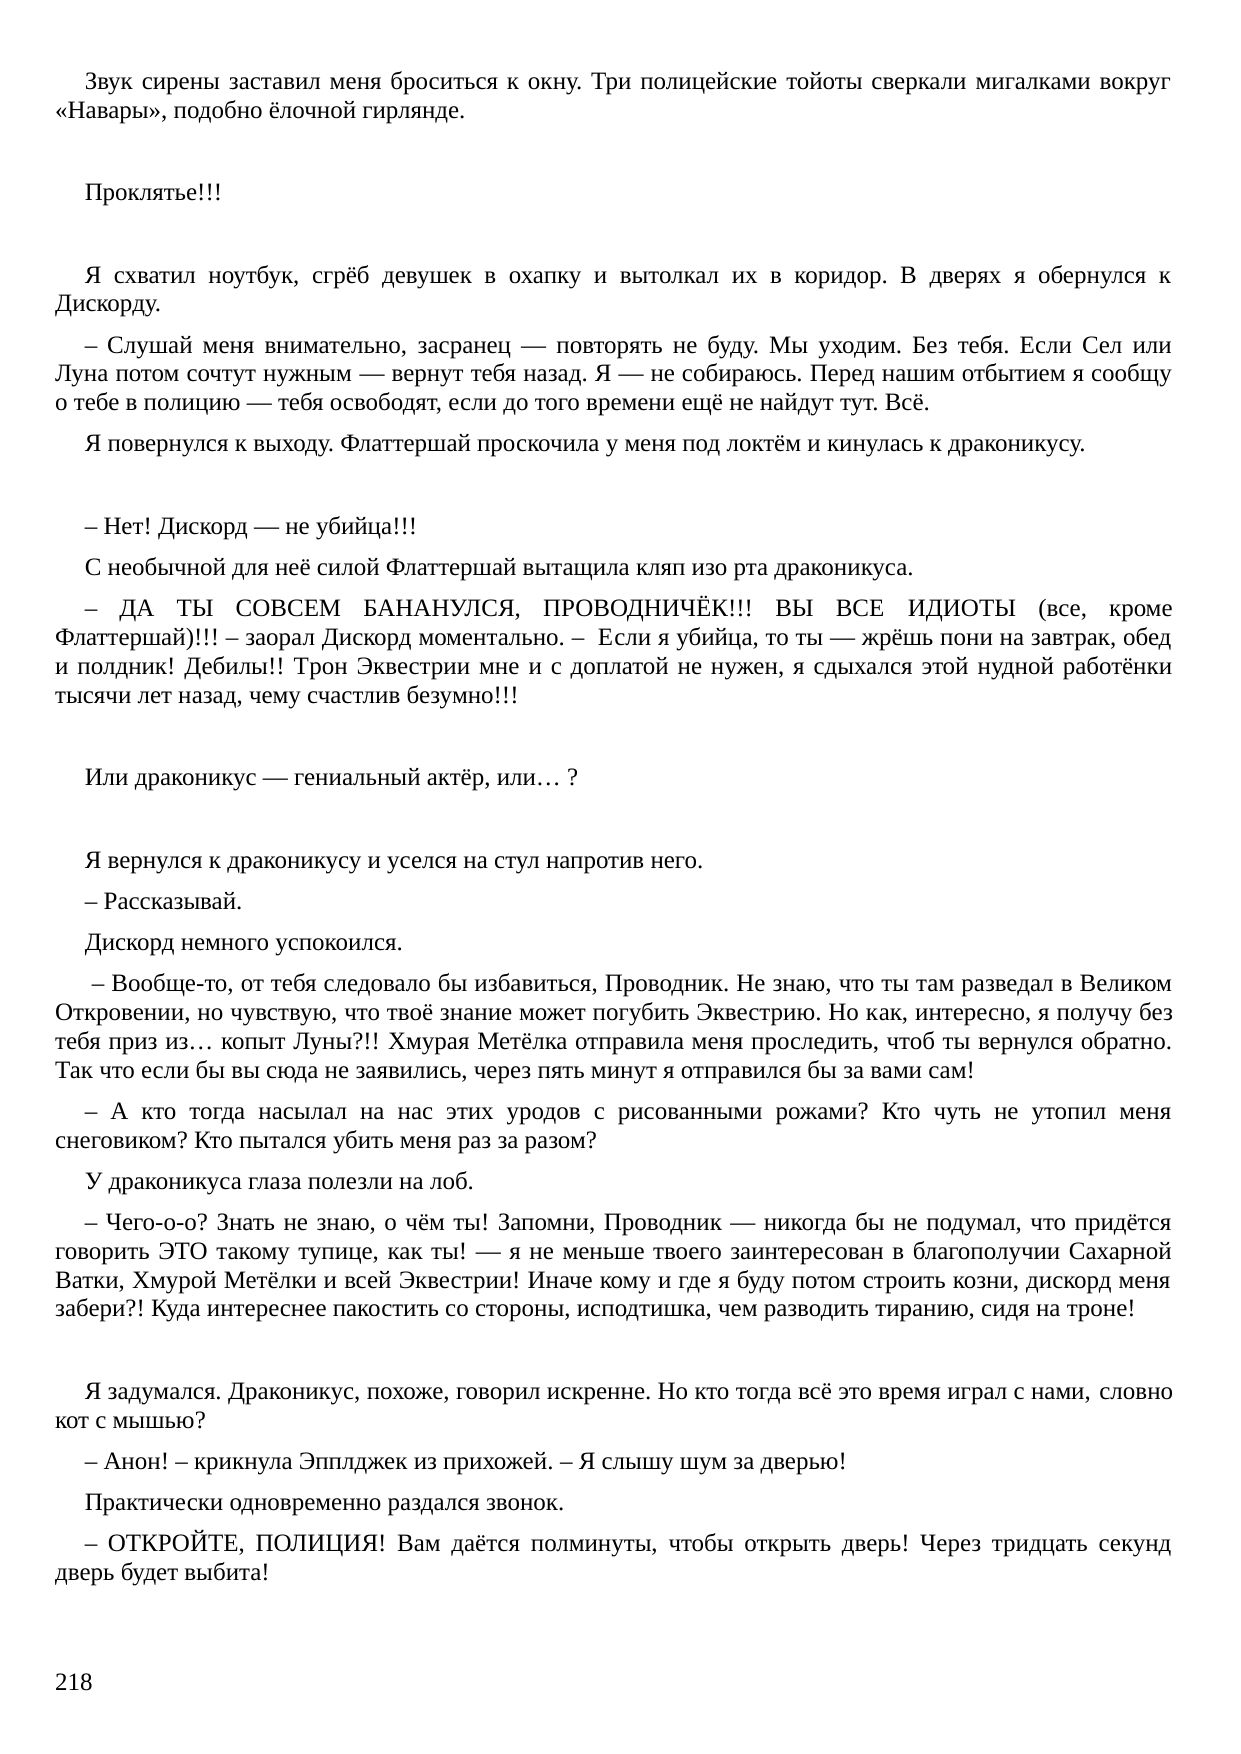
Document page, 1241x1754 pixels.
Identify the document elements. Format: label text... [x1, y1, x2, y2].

text Я задумался. Драконикус, похоже, говорил искренне. Но кто тогда всё это время играл с нами, словно кот с мышью? [55, 1376, 1173, 1433]
text Звук сирены заставил меня броситься к окну. Три полицейские тойоты сверкали мигалками вокруг «Навары», подобно ёлочной гирлянде. [55, 66, 1173, 123]
text – Чего-о-о? Знать не знаю, о чём ты! Запомни, Проводник — никогда бы не подумал, что придётся говорить ЭТО такому тупице, как ты! — я не меньше твоего заинтересован в благополучии Сахарной Ватки, Хмурой Метёлки и всей Эквестрии! Иначе кому и где я буду потом строить козни, дискорд меня забери?! Куда интереснее пакостить со стороны, исподтишка, чем разводить тиранию, сидя на троне! [55, 1207, 1173, 1322]
text Я схватил ноутбук, сгрёб девушек в охапку и вытолкал их в коридор. В дверях я обернулся к Дискорду. [55, 260, 1173, 317]
text – Анон! – крикнула Эпплджек из прихожей. – Я слышу шум за дверью! [55, 1446, 1173, 1475]
text Или драконикус — гениальный актёр, или… ? [55, 762, 1173, 791]
text – ДА ТЫ СОВСЕМ БАНАНУЛСЯ, ПРОВОДНИЧЁК!!! ВЫ ВСЕ ИДИОТЫ (все, кроме Флаттершай)!!! – заорал Дискорд моментально. – Если я убийца, то ты — жрёшь пони на завтрак, обед и полдник! Дебилы!! Трон Эквестрии мне и с доплатой не нужен, я сдыхался этой нудной работёнки тысячи лет назад, чему счастлив безумно!!! [55, 593, 1173, 708]
text – Нет! Дискорд — не убийца!!! [55, 511, 1173, 540]
text Практически одновременно раздался звонок. [55, 1487, 1173, 1516]
text У драконикуса глаза полезли на лоб. [55, 1166, 1173, 1195]
text Я повернулся к выходу. Флаттершай проскочила у меня под локтём и кинулась к драконикусу. [55, 428, 1173, 457]
text – А кто тогда насылал на нас этих уродов с рисованными рожами? Кто чуть не утопил меня снеговиком? Кто пытался убить меня раз за разом? [55, 1096, 1173, 1153]
text Я вернулся к драконикусу и уселся на стул напротив него. [55, 845, 1173, 873]
text Дискорд немного успокоился. [55, 927, 1173, 956]
text – Вообще-то, от тебя следовало бы избавиться, Проводник. Не знаю, что ты там разведал в Великом Откровении, но чувствую, что твоё знание может погубить Эквестрию. Но как, интересно, я получу без тебя приз из… копыт Луны?!! Хмурая Метёлка отправила меня проследить, чтоб ты вернулся обратно. Так что если бы вы сюда не заявились, через пять минут я отправился бы за вами сам! [55, 968, 1173, 1083]
text – ОТКРОЙТЕ, ПОЛИЦИЯ! Вам даётся полминуты, чтобы открыть дверь! Через тридцать секунд дверь будет выбита! [55, 1528, 1173, 1586]
text – Рассказывай. [55, 886, 1173, 915]
text – Слушай меня внимательно, засранец — повторять не буду. Мы уходим. Без тебя. Если Сел или Луна потом сочтут нужным — вернут тебя назад. Я — не собираюсь. Перед нашим отбытием я сообщу о тебе в полицию — тебя освободят, если до того времени ещё не найдут тут. Всё. [55, 330, 1173, 416]
text Проклятье!!! [55, 177, 1173, 206]
text С необычной для неё силой Флаттершай вытащила кляп изо рта драконикуса. [55, 552, 1173, 581]
